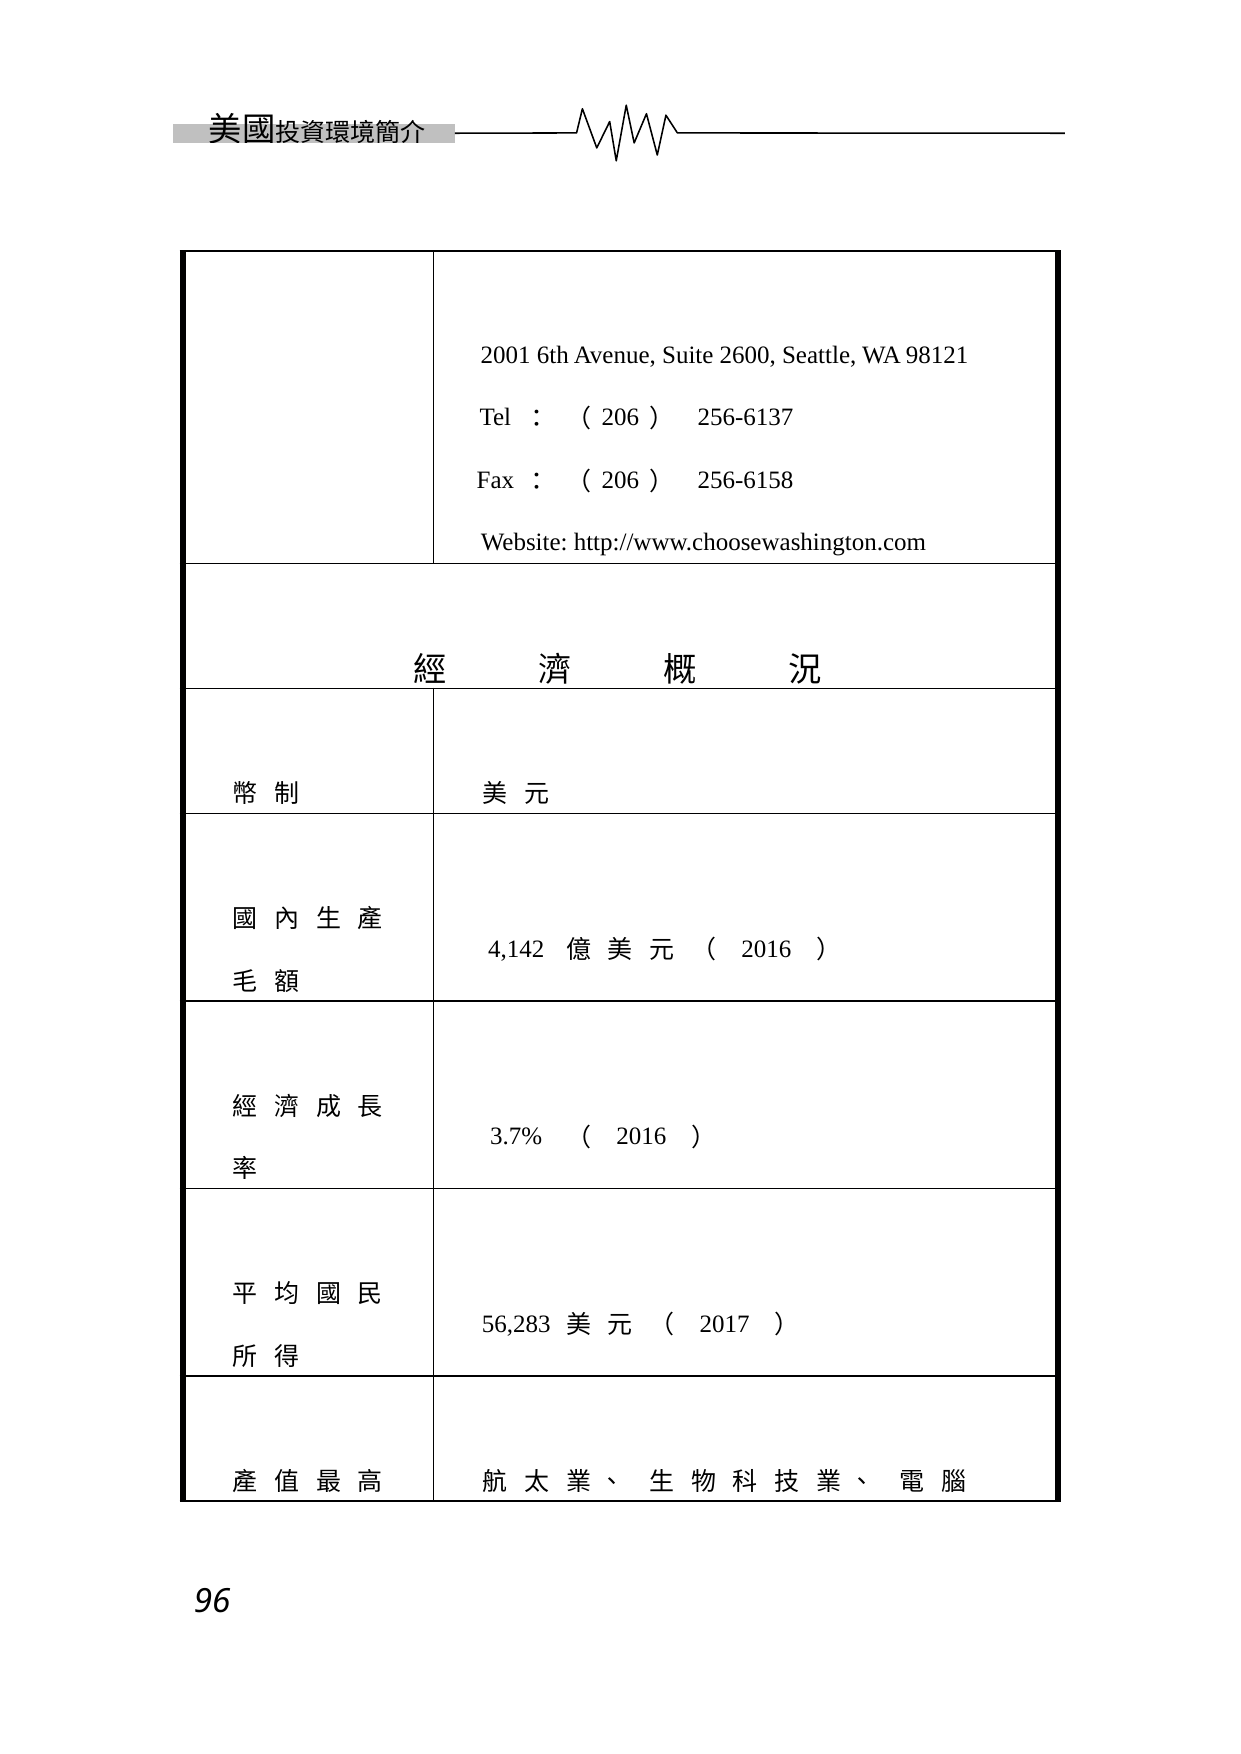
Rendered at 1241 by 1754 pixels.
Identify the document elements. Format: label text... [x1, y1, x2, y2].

table_cell 經濟成長率 [186, 1002, 433, 1188]
table_cell 3.7%（2016） [434, 1002, 1055, 1188]
table_cell 航太業、生物科技業、電腦 [434, 1377, 1055, 1500]
table_cell 國內生產毛額 [186, 814, 433, 1000]
table_cell 平均國民所得 [186, 1189, 433, 1375]
table_cell 4,142億美元（2016） [434, 814, 1055, 1000]
table_cell 2001 6th Avenue, Suite 2600, Seattle, WA 98121 Tel：（206）256-6137 Fax：（206）256-6158 Website: http://www.choosewashington.com [434, 252, 1055, 563]
table_cell 經 濟 概 況 [186, 564, 1055, 688]
table_cell 美元 [434, 689, 1055, 813]
table_cell 56,283美元（2017） [434, 1189, 1055, 1375]
table_cell [186, 252, 433, 563]
table_cell 產值最高 [186, 1377, 433, 1500]
table_cell 幣制 [186, 689, 433, 813]
